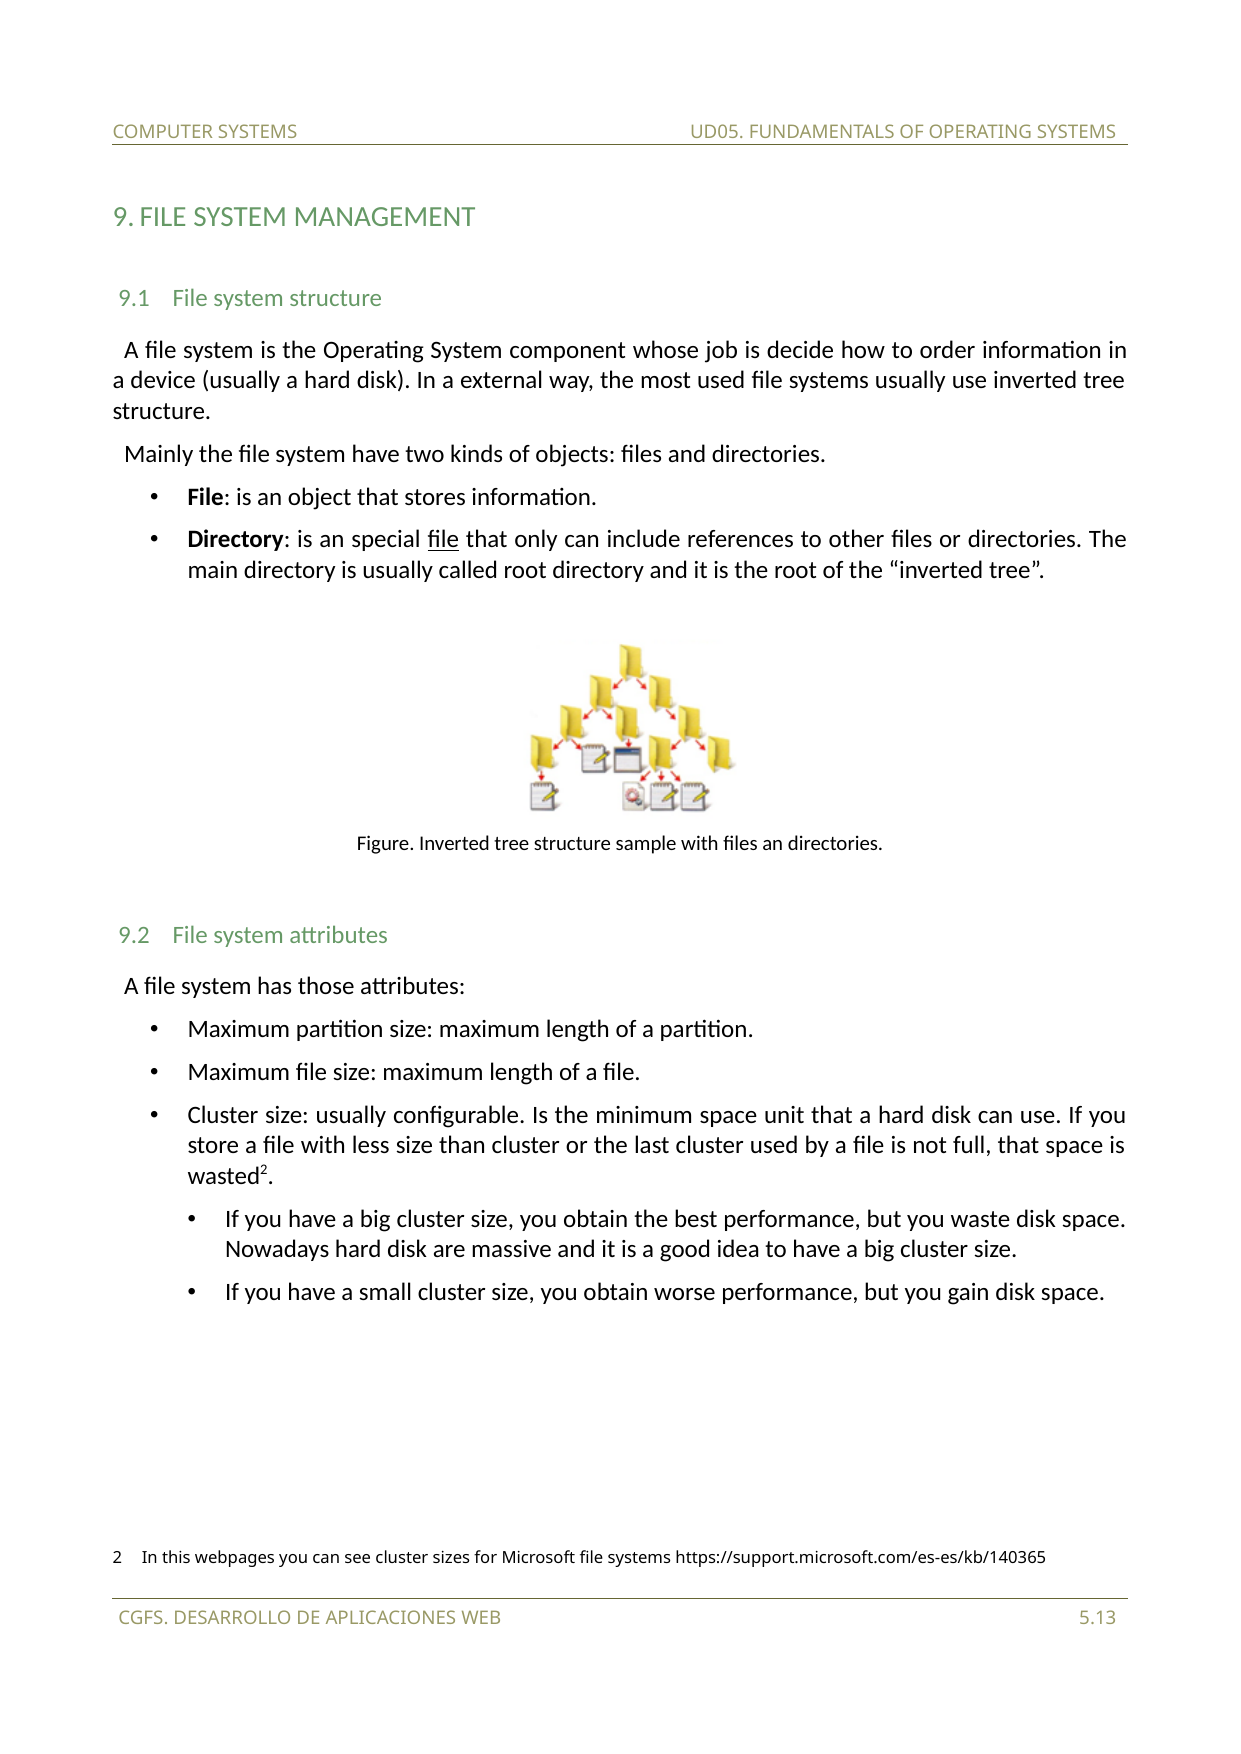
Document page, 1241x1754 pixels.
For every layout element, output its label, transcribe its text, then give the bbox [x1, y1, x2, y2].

list Directory: is an special file that only can include references to other files or directories. The main directory is usually called root directory and it is the root of the “inverted tree”. [150, 524, 1128, 615]
text Figure. Inverted tree structure sample with files an directories. [112, 831, 1128, 856]
list File: is an object that stores information. [150, 481, 1128, 511]
list Maximum file size: maximum length of a file. [150, 1056, 1128, 1087]
list In this webpages you can see cluster sizes for Microsoft file systems https://support.microsoft.com/es-es/kb/140365 [112, 1546, 1128, 1569]
list Maximum partition size: maximum length of a partition. [150, 1013, 1128, 1044]
list Cluster size: usually configurable. Is the minimum space unit that a hard disk can use. If you store a file with less size than cluster or the last cluster used by a file is not full, that space is wasted. [150, 1099, 1128, 1191]
subtitle File system management [112, 198, 1128, 234]
list If you have a small cluster size, you obtain worse performance, but you gain disk space. [187, 1276, 1128, 1307]
subtitle File system structure [112, 283, 1128, 313]
picture [490, 630, 776, 831]
text A file system is the Operating System component whose job is decide how to order information in a device (usually a hard disk). In a external way, the most used file systems usually use inverted tree structure. [112, 334, 1128, 425]
text Mainly the file system have two kinds of objects: files and directories. [112, 438, 1128, 468]
subtitle File system attributes [112, 919, 1128, 949]
list If you have a big cluster size, you obtain the best performance, but you waste disk space. Nowadays hard disk are massive and it is a good idea to have a big cluster size. [187, 1203, 1128, 1264]
text A file system has those attributes: [112, 970, 1128, 1001]
